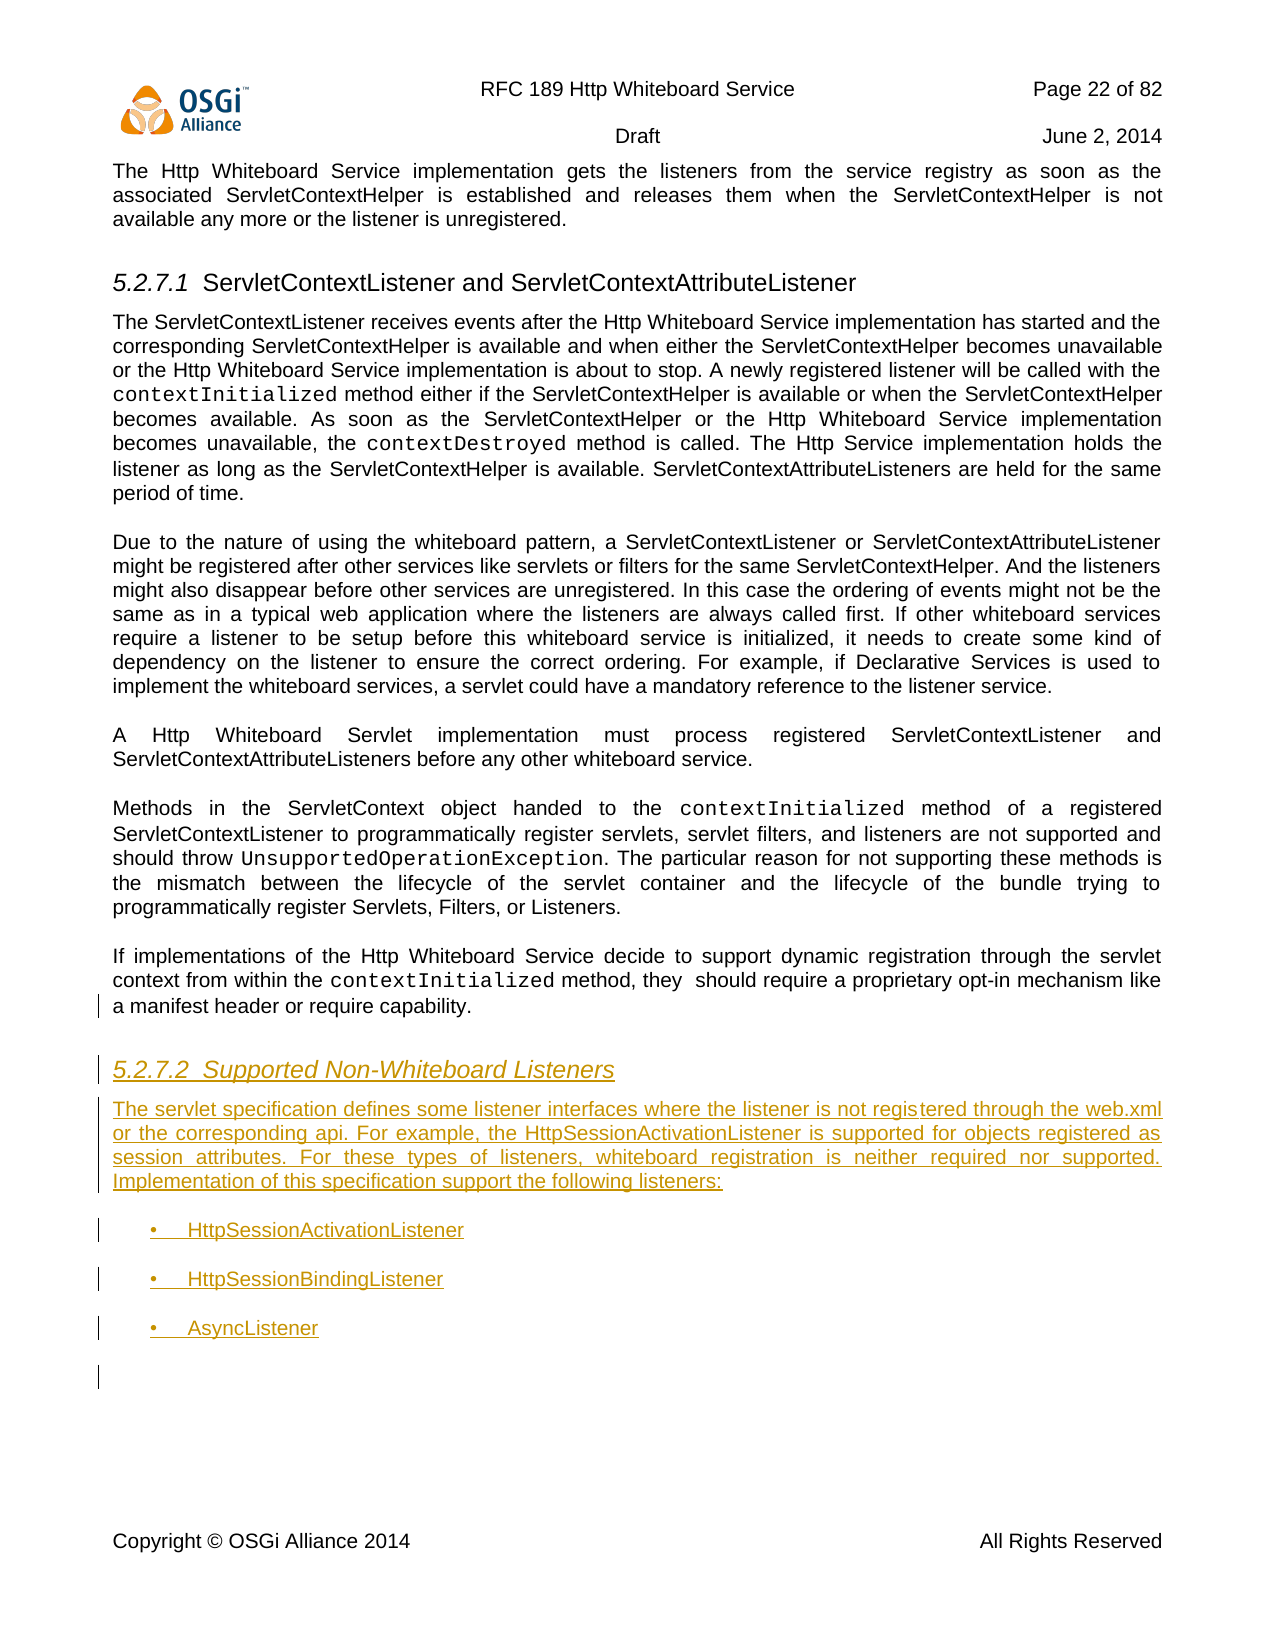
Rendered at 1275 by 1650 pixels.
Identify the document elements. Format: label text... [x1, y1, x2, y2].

text The servlet specification defines some listener interfaces where the listener is not registered through the web.xml [112, 1097, 1162, 1118]
subtitle Supported Non-Whiteboard Listeners [112, 1055, 1162, 1084]
text session attributes. For these types of listeners, whiteboard registration is neither required nor supported. [112, 1143, 1162, 1166]
text Due to the nature of using the whiteboard pattern, a ServletContextListener or ServletContextAttributeListener might be registered after other services like servlets or filters for the same ServletContextHelper. And the listeners might also disappear before other services are unregistered. In this case the ordering of events might not be the same as in a typical web application where the listeners are always called first. If other whiteboard services require a listener to be setup before this whiteboard service is initialized, it needs to create some kind of dependency on the listener to ensure the correct ordering. For example, if Declarative Services is used to implement the whiteboard services, a servlet could have a mandatory reference to the listener service. [112, 530, 1162, 698]
list HttpSessionActivationListener [150, 1217, 1162, 1242]
list AsyncListener [150, 1316, 1162, 1340]
text The Http Whiteboard Service implementation gets the listeners from the service registry as soon as the associated ServletContextHelper is established and releases them when the ServletContextHelper is not available any more or the listener is unregistered. [112, 159, 1162, 231]
list HttpSessionBindingListener [150, 1267, 1162, 1291]
text or the corresponding api. For example, the HttpSessionActivationListener is supported for objects registered as [112, 1119, 1162, 1142]
picture [113, 78, 257, 142]
text Implementation of this specification support the following listeners: [112, 1167, 1162, 1192]
text If implementations of the Http Whiteboard Service decide to support dynamic registration through the servlet context from within the contextInitialized method, they should require a proprietary opt-in mechanism like a manifest header or require capability. [112, 944, 1162, 1018]
text Methods in the ServletContext object handed to the contextInitialized method of a registered ServletContextListener to programmatically register servlets, servlet filters, and listeners are not supported and should throw UnsupportedOperationException. The particular reason for not supporting these methods is the mismatch between the lifecycle of the servlet container and the lifecycle of the bundle trying to programmatically register Servlets, Filters, or Listeners. [112, 796, 1162, 919]
subtitle ServletContextListener and ServletContextAttributeListener [112, 268, 1162, 297]
text A Http Whiteboard Servlet implementation must process registered ServletContextListener and ServletContextAttributeListeners before any other whiteboard service. [112, 723, 1162, 771]
text The ServletContextListener receives events after the Http Whiteboard Service implementation has started and the corresponding ServletContextHelper is available and when either the ServletContextHelper becomes unavailable or the Http Whiteboard Service implementation is about to stop. A newly registered listener will be called with the contextInitialized method either if the ServletContextHelper is available or when the ServletContextHelper becomes available. As soon as the ServletContextHelper or the Http Whiteboard Service implementation becomes unavailable, the contextDestroyed method is called. The Http Service implementation holds the listener as long as the ServletContextHelper is available. ServletContextAttributeListeners are held for the same period of time. [112, 309, 1162, 505]
